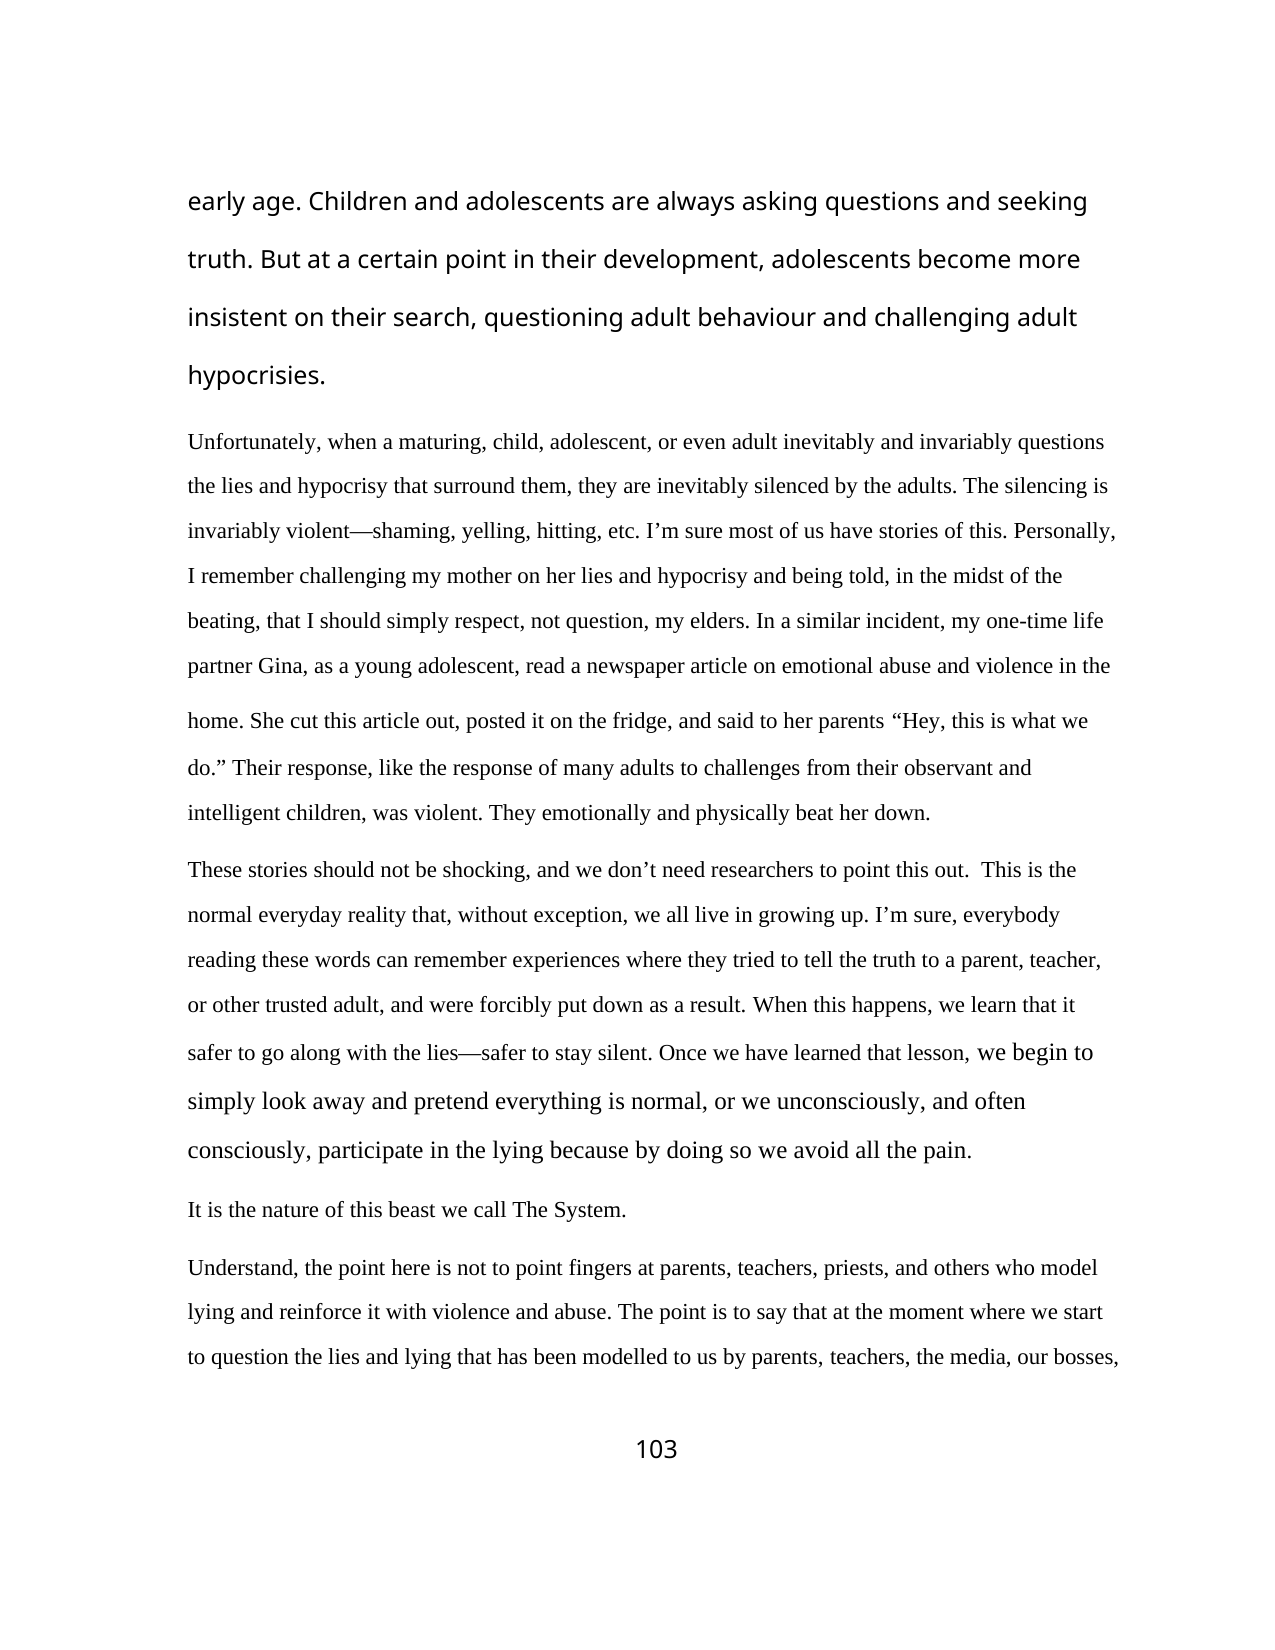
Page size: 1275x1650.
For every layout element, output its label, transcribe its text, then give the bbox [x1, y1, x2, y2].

text Unfortunately, when a maturing, child, adolescent, or even adult inevitably and invariably questions the lies and hypocrisy that surround them, they are inevitably silenced by the adults. The silencing is invariably violent—shaming, yelling, hitting, etc. I’m sure most of us have stories of this. Personally, I remember challenging my mother on her lies and hypocrisy and being told, in the midst of the beating, that I should simply respect, not question, my elders. In a similar incident, my one-time life partner Gina, as a young adolescent, read a newspaper article on emotional abuse and violence in the home. She cut this article out, posted it on the fridge, and said to her parents “Hey, this is what we do.” Their response, like the response of many adults to challenges from their observant and intelligent children, was violent. They emotionally and physically beat her down. [187, 428, 1125, 826]
text It is the nature of this beast we call The System. [187, 1196, 1125, 1223]
text early age. Children and adolescents are always asking questions and seeking truth. But at a certain point in their development, adolescents become more insistent on their search, questioning adult behaviour and challenging adult hypocrisies. [187, 184, 1125, 392]
text Understand, the point here is not to point fingers at parents, teachers, priests, and others who model lying and reinforce it with violence and abuse. The point is to say that at the moment where we start to question the lies and lying that has been modelled to us by parents, teachers, the media, our bosses, [187, 1254, 1125, 1369]
text These stories should not be shocking, and we don’t need researchers to point this out. This is the normal everyday reality that, without exception, we all live in growing up. I’m sure, everybody reading these words can remember experiences where they tried to tell the truth to a parent, teacher, or other trusted adult, and were forcibly put down as a result. When this happens, we learn that it safer to go along with the lies—safer to stay silent. Once we have learned that lesson, we begin to simply look away and pretend everything is normal, or we unconsciously, and often consciously, participate in the lying because by doing so we avoid all the pain. [187, 856, 1125, 1164]
